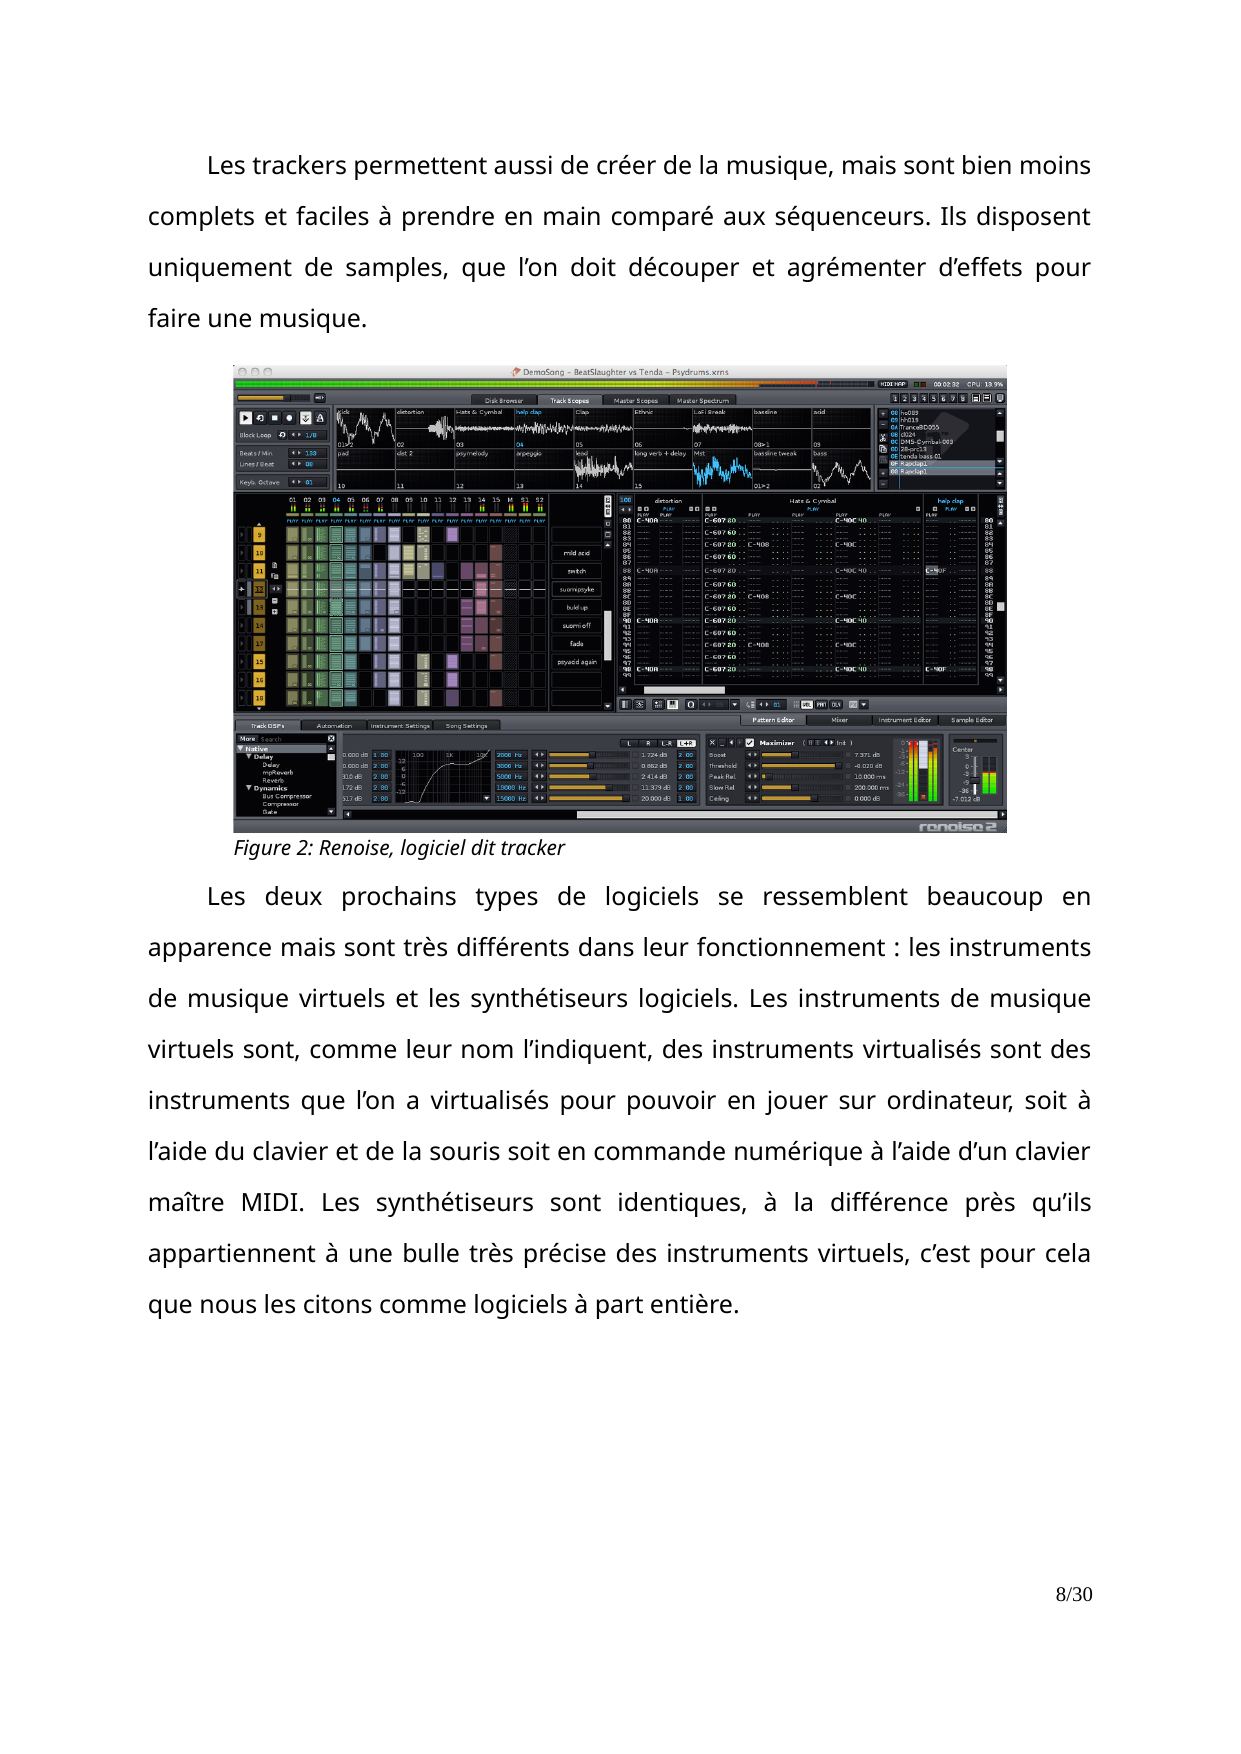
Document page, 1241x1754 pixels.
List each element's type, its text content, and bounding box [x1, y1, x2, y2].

text Les trackers permettent aussi de créer de la musique, mais sont bien moins complets et faciles à prendre en main comparé aux séquenceurs. Ils disposent uniquement de samples, que l’on doit découper et agrémenter d’effets pour faire une musique. [148, 148, 1093, 335]
text Les deux prochains types de logiciels se ressemblent beaucoup en apparence mais sont très différents dans leur fonctionnement : les instruments de musique virtuels et les synthétiseurs logiciels. Les instruments de musique virtuels sont, comme leur nom l’indiquent, des instruments virtualisés sont des instruments que l’on a virtualisés pour pouvoir en jouer sur ordinateur, soit à l’aide du clavier et de la souris soit en commande numérique à l’aide d’un clavier maître MIDI. Les synthétiseurs sont identiques, à la différence près qu’ils appartiennent à une bulle très précise des instruments virtuels, c’est pour cela que nous les citons comme logiciels à part entière. [148, 359, 1093, 1321]
picture [233, 365, 1007, 833]
text Figure 2: Renoise, logiciel dit tracker [233, 833, 1007, 861]
